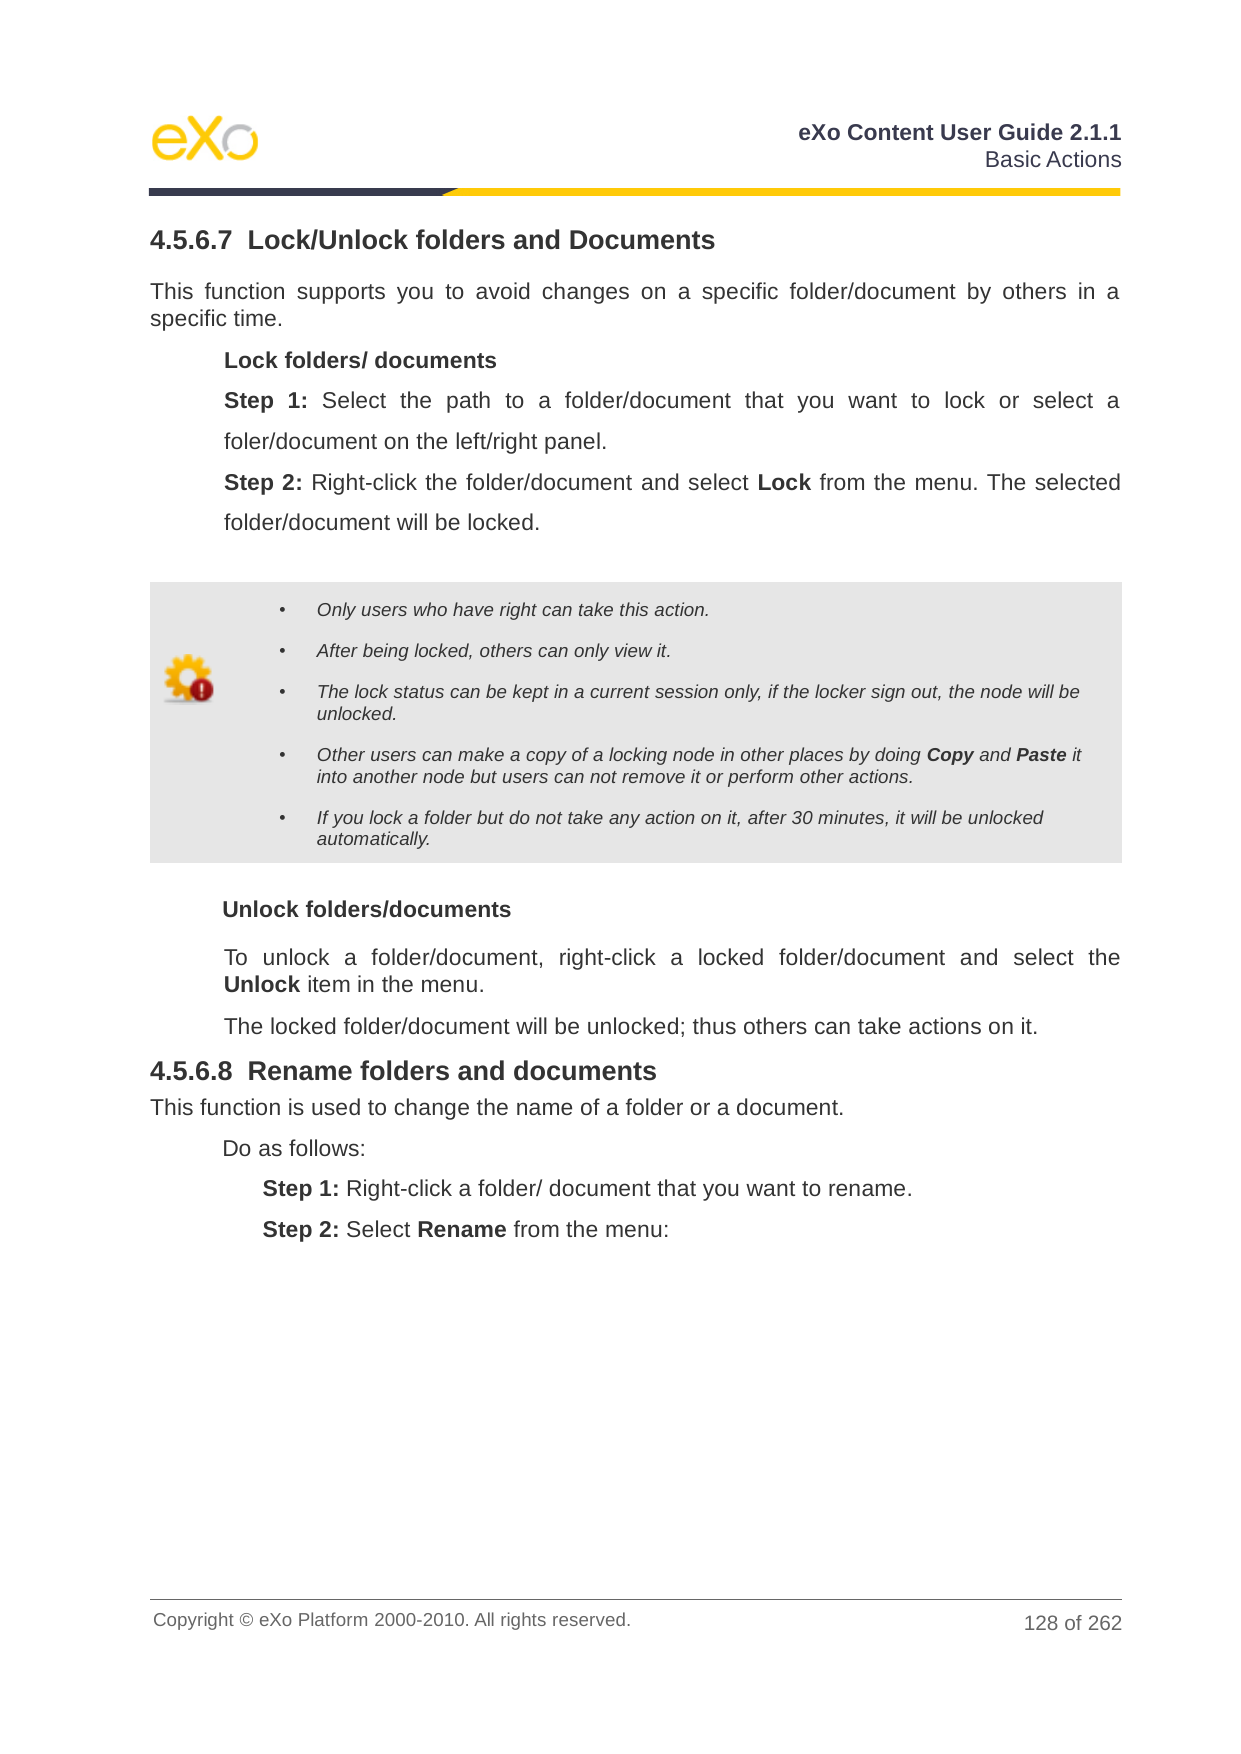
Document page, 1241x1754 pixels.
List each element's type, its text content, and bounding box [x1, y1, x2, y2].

list Step 1: Right-click a folder/ document that you want to rename. [225, 1174, 1122, 1202]
picture [163, 654, 214, 705]
picture [152, 115, 259, 161]
text Do as follows: [222, 1134, 1122, 1161]
table_header [150, 705, 236, 863]
list Step 2: Select Rename from the menu: [225, 1215, 1122, 1242]
table_header [150, 655, 163, 704]
text The locked folder/document will be unlocked; thus others can take actions on it. [223, 1013, 1122, 1040]
text Unlock folders/documents [222, 895, 1122, 922]
picture [148, 188, 1121, 196]
table_header [150, 582, 236, 654]
table_header Only users who have right can take this action. After being locked, others can only view it. The lock status can be kept in a current session only, if the locker sign out, the node will be unlocked. Other users can make a copy of a locking node in other places by doing Copy and Paste it into another node but users can not remove it or perform other actions. If you lock a folder but do not take any action on it, after 30 minutes, it will be unlocked automatically. [236, 582, 1122, 863]
list Step 1: Select the path to a folder/document that you want to lock or select a foler/document on the left/right panel. [224, 387, 1122, 454]
subtitle Rename folders and documents [150, 1055, 1122, 1086]
text This function supports you to avoid changes on a specific folder/document by others in a specific time. [150, 277, 1122, 331]
text To unlock a folder/document, right-click a locked folder/document and select the Unlock item in the menu. [223, 943, 1122, 998]
text This function is used to change the name of a folder or a document. [150, 1093, 1122, 1120]
table_header [214, 655, 236, 704]
list Step 2: Right-click the folder/document and select Lock from the menu. The selected folder/document will be locked. [224, 468, 1122, 536]
text Lock folders/ documents [224, 346, 1122, 373]
subtitle Lock/Unlock folders and Documents [150, 223, 1122, 254]
